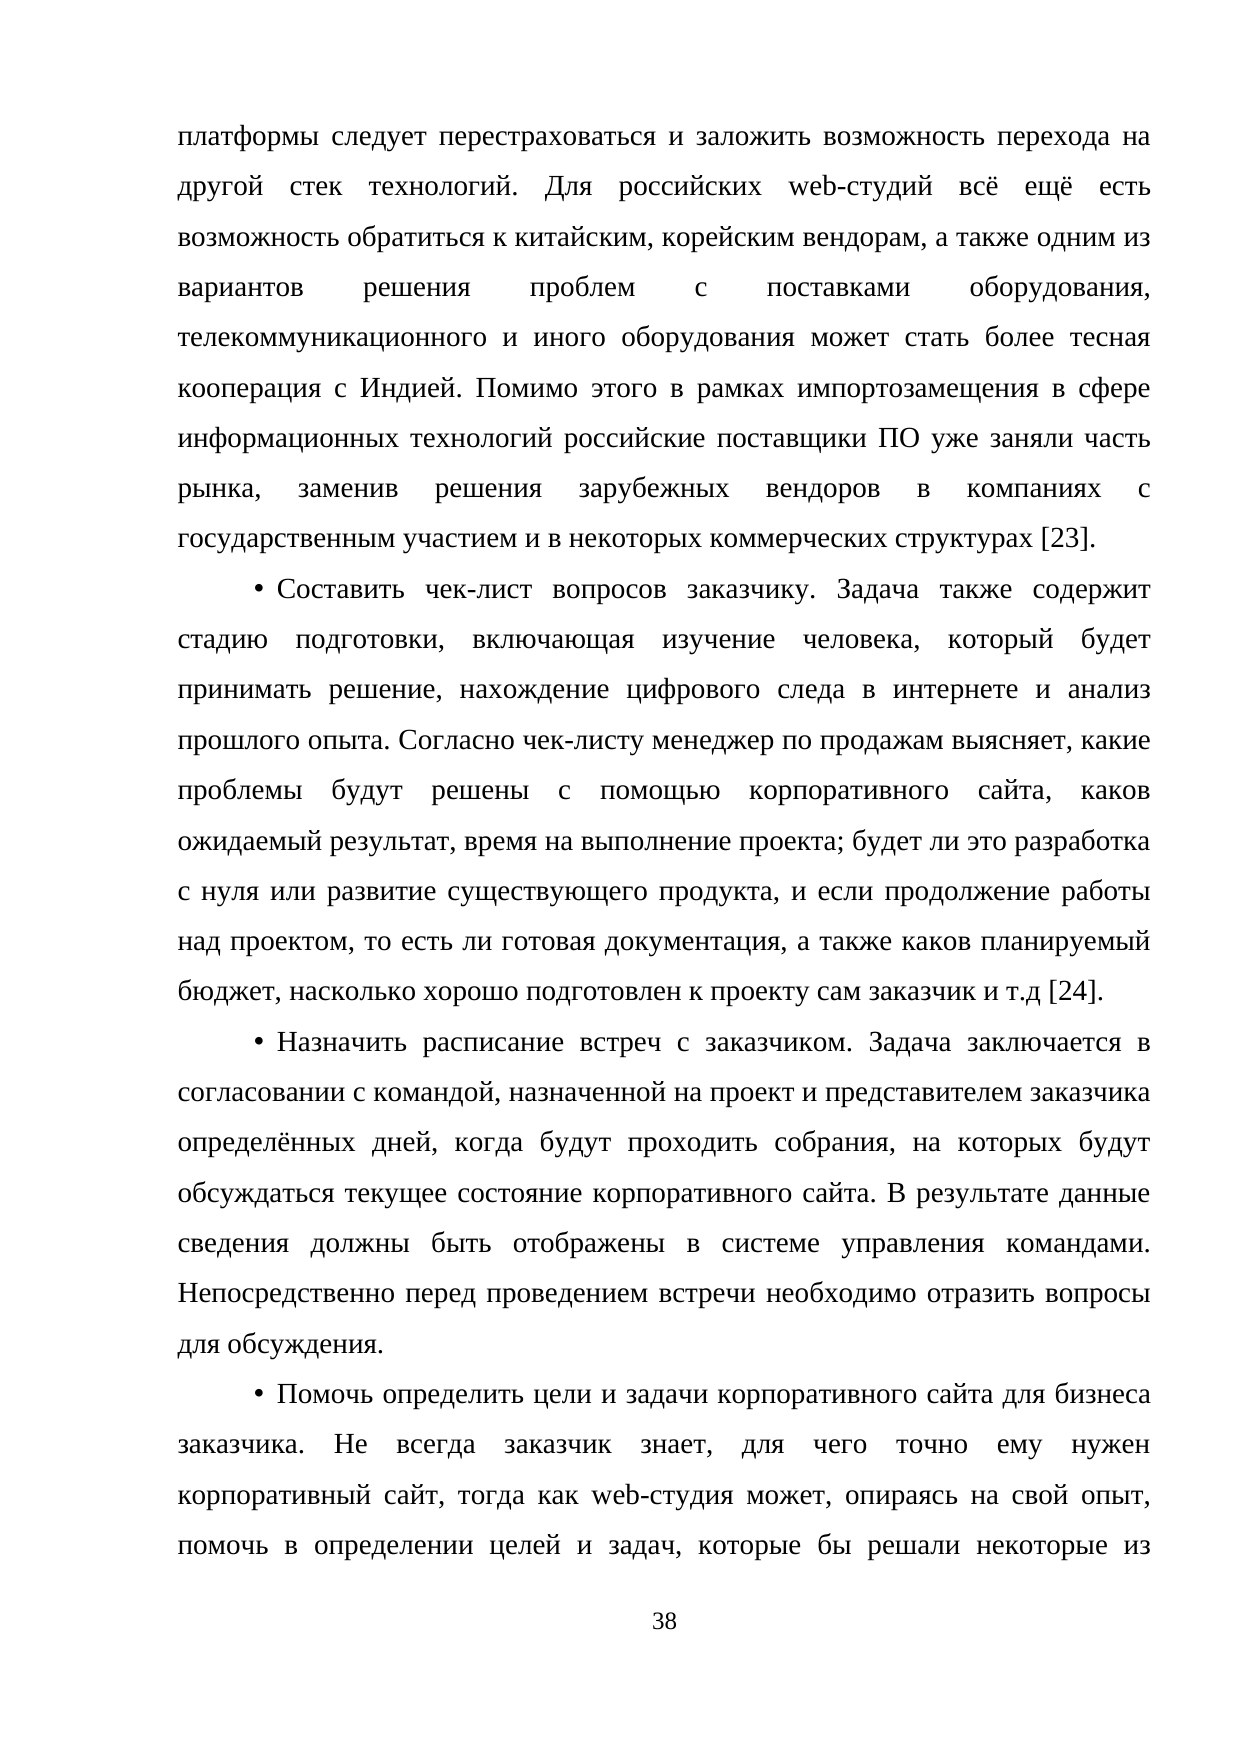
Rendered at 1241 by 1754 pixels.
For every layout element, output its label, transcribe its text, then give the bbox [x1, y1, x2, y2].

list Назначить расписание встреч с заказчиком. Задача заключается в согласовании с командой, назначенной на проект и представителем заказчика определённых дней, когда будут проходить собрания, на которых будут обсуждаться текущее состояние корпоративного сайта. В результате данные сведения должны быть отображены в системе управления командами. Непосредственно перед проведением встречи необходимо отразить вопросы для обсуждения. [177, 1024, 1152, 1359]
list Составить чек-лист вопросов заказчику. Задача также содержит стадию подготовки, включающая изучение человека, который будет принимать решение, нахождение цифрового следа в интернете и анализ прошлого опыта. Согласно чек-листу менеджер по продажам выясняет, какие проблемы будут решены с помощью корпоративного сайта, каков ожидаемый результат, время на выполнение проекта; будет ли это разработка с нуля или развитие существующего продукта, и если продолжение работы над проектом, то есть ли готовая документация, а также каков планируемый бюджет, насколько хорошо подготовлен к проекту сам заказчик и т.д [24]. [177, 571, 1152, 1007]
list Помочь определить цели и задачи корпоративного сайта для бизнеса заказчика. Не всегда заказчик знает, для чего точно ему нужен корпоративный сайт, тогда как web-студия может, опираясь на свой опыт, помочь в определении целей и задач, которые бы решали некоторые из [177, 1376, 1152, 1561]
list платформы следует перестраховаться и заложить возможность перехода на другой стек технологий. Для российских web-студий всё ещё есть возможность обратиться к китайским, корейским вендорам, а также одним из вариантов решения проблем с поставками оборудования, телекоммуникационного и иного оборудования может стать более тесная кооперация с Индией. Помимо этого в рамках импортозамещения в сфере информационных технологий российские поставщики ПО уже заняли часть рынка, заменив решения зарубежных вендоров в компаниях с государственным участием и в некоторых коммерческих структурах [23]. [177, 118, 1152, 554]
